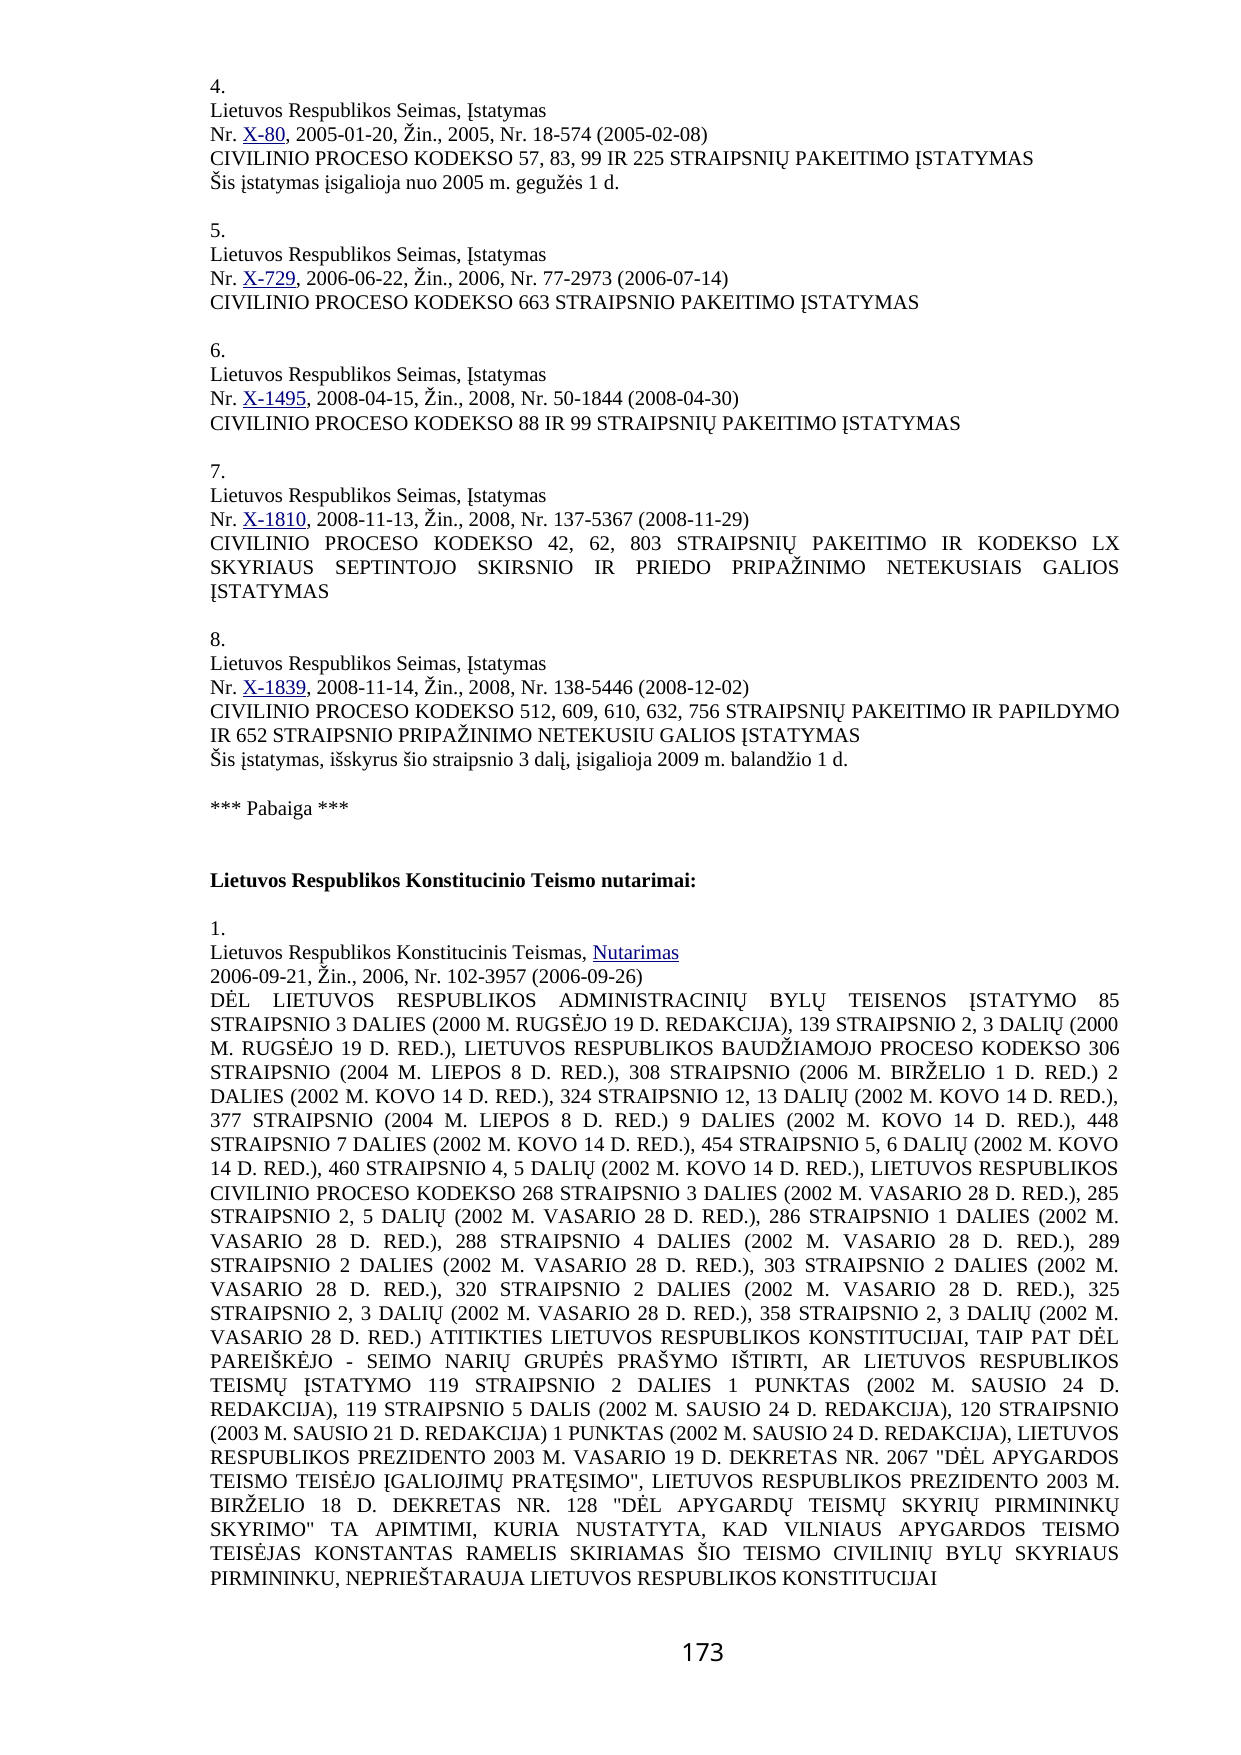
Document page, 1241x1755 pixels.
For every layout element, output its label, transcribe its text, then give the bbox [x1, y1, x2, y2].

text Nr. X-1839, 2008-11-14, Žin., 2008, Nr. 138-5446 (2008-12-02) [210, 675, 1120, 699]
text Lietuvos Respublikos Seimas, Įstatymas [210, 651, 1120, 675]
text Nr. X-729, 2006-06-22, Žin., 2006, Nr. 77-2973 (2006-07-14) [210, 266, 1120, 290]
text *** Pabaiga *** [210, 795, 1120, 819]
text 6. [210, 338, 1120, 362]
text 7. [210, 458, 1120, 483]
text 2006-09-21, Žin., 2006, Nr. 102-3957 (2006-09-26) [210, 964, 1120, 988]
text Lietuvos Respublikos Konstitucinis Teismas, Nutarimas [210, 940, 1120, 964]
text CIVILINIO PROCESO KODEKSO 663 STRAIPSNIO PAKEITIMO ĮSTATYMAS [210, 290, 1120, 314]
text Nr. X-80, 2005-01-20, Žin., 2005, Nr. 18-574 (2005-02-08) [210, 122, 1120, 146]
text Lietuvos Respublikos Seimas, Įstatymas [210, 362, 1120, 386]
text Lietuvos Respublikos Seimas, Įstatymas [210, 242, 1120, 266]
text Lietuvos Respublikos Seimas, Įstatymas [210, 98, 1120, 122]
text CIVILINIO PROCESO KODEKSO 42, 62, 803 STRAIPSNIŲ PAKEITIMO IR KODEKSO LX SKYRIAUS SEPTINTOJO SKIRSNIO IR PRIEDO PRIPAŽINIMO NETEKUSIAIS GALIOS ĮSTATYMAS [210, 531, 1120, 603]
text CIVILINIO PROCESO KODEKSO 57, 83, 99 IR 225 STRAIPSNIŲ PAKEITIMO ĮSTATYMAS [210, 146, 1120, 170]
text DĖL LIETUVOS RESPUBLIKOS ADMINISTRACINIŲ BYLŲ TEISENOS ĮSTATYMO 85 STRAIPSNIO 3 DALIES (2000 M. RUGSĖJO 19 D. REDAKCIJA), 139 STRAIPSNIO 2, 3 DALIŲ (2000 M. RUGSĖJO 19 D. RED.), LIETUVOS RESPUBLIKOS BAUDŽIAMOJO PROCESO KODEKSO 306 STRAIPSNIO (2004 M. LIEPOS 8 D. RED.), 308 STRAIPSNIO (2006 M. BIRŽELIO 1 D. RED.) 2 DALIES (2002 M. KOVO 14 D. RED.), 324 STRAIPSNIO 12, 13 DALIŲ (2002 M. KOVO 14 D. RED.), 377 STRAIPSNIO (2004 M. LIEPOS 8 D. RED.) 9 DALIES (2002 M. KOVO 14 D. RED.), 448 STRAIPSNIO 7 DALIES (2002 M. KOVO 14 D. RED.), 454 STRAIPSNIO 5, 6 DALIŲ (2002 M. KOVO 14 D. RED.), 460 STRAIPSNIO 4, 5 DALIŲ (2002 M. KOVO 14 D. RED.), LIETUVOS RESPUBLIKOS CIVILINIO PROCESO KODEKSO 268 STRAIPSNIO 3 DALIES (2002 M. VASARIO 28 D. RED.), 285 STRAIPSNIO 2, 5 DALIŲ (2002 M. VASARIO 28 D. RED.), 286 STRAIPSNIO 1 DALIES (2002 M. VASARIO 28 D. RED.), 288 STRAIPSNIO 4 DALIES (2002 M. VASARIO 28 D. RED.), 289 STRAIPSNIO 2 DALIES (2002 M. VASARIO 28 D. RED.), 303 STRAIPSNIO 2 DALIES (2002 M. VASARIO 28 D. RED.), 320 STRAIPSNIO 2 DALIES (2002 M. VASARIO 28 D. RED.), 325 STRAIPSNIO 2, 3 DALIŲ (2002 M. VASARIO 28 D. RED.), 358 STRAIPSNIO 2, 3 DALIŲ (2002 M. VASARIO 28 D. RED.) ATITIKTIES LIETUVOS RESPUBLIKOS KONSTITUCIJAI, TAIP PAT DĖL PAREIŠKĖJO - SEIMO NARIŲ GRUPĖS PRAŠYMO IŠTIRTI, AR LIETUVOS RESPUBLIKOS TEISMŲ ĮSTATYMO 119 STRAIPSNIO 2 DALIES 1 PUNKTAS (2002 M. SAUSIO 24 D. REDAKCIJA), 119 STRAIPSNIO 5 DALIS (2002 M. SAUSIO 24 D. REDAKCIJA), 120 STRAIPSNIO (2003 M. SAUSIO 21 D. REDAKCIJA) 1 PUNKTAS (2002 M. SAUSIO 24 D. REDAKCIJA), LIETUVOS RESPUBLIKOS PREZIDENTO 2003 M. VASARIO 19 D. DEKRETAS NR. 2067 "DĖL APYGARDOS TEISMO TEISĖJO ĮGALIOJIMŲ PRATĘSIMO", LIETUVOS RESPUBLIKOS PREZIDENTO 2003 M. BIRŽELIO 18 D. DEKRETAS NR. 128 "DĖL APYGARDŲ TEISMŲ SKYRIŲ PIRMININKŲ SKYRIMO" TA APIMTIMI, KURIA NUSTATYTA, KAD VILNIAUS APYGARDOS TEISMO TEISĖJAS KONSTANTAS RAMELIS SKIRIAMAS ŠIO TEISMO CIVILINIŲ BYLŲ SKYRIAUS PIRMININKU, NEPRIEŠTARAUJA LIETUVOS RESPUBLIKOS KONSTITUCIJAI [210, 988, 1120, 1589]
text 1. [210, 916, 1120, 940]
text Šis įstatymas įsigalioja nuo 2005 m. gegužės 1 d. [210, 170, 1120, 194]
text Šis įstatymas, išskyrus šio straipsnio 3 dalį, įsigalioja 2009 m. balandžio 1 d. [210, 747, 1120, 771]
text 4. [210, 73, 1120, 98]
text Nr. X-1810, 2008-11-13, Žin., 2008, Nr. 137-5367 (2008-11-29) [210, 507, 1120, 531]
text CIVILINIO PROCESO KODEKSO 88 IR 99 STRAIPSNIŲ PAKEITIMO ĮSTATYMAS [210, 410, 1120, 434]
text Lietuvos Respublikos Seimas, Įstatymas [210, 483, 1120, 507]
text Nr. X-1495, 2008-04-15, Žin., 2008, Nr. 50-1844 (2008-04-30) [210, 386, 1120, 410]
text CIVILINIO PROCESO KODEKSO 512, 609, 610, 632, 756 STRAIPSNIŲ PAKEITIMO IR PAPILDYMO IR 652 STRAIPSNIO PRIPAŽINIMO NETEKUSIU GALIOS ĮSTATYMAS [210, 699, 1120, 747]
text 8. [210, 627, 1120, 651]
text 5. [210, 218, 1120, 242]
text Lietuvos Respublikos Konstitucinio Teismo nutarimai: [210, 868, 1120, 892]
